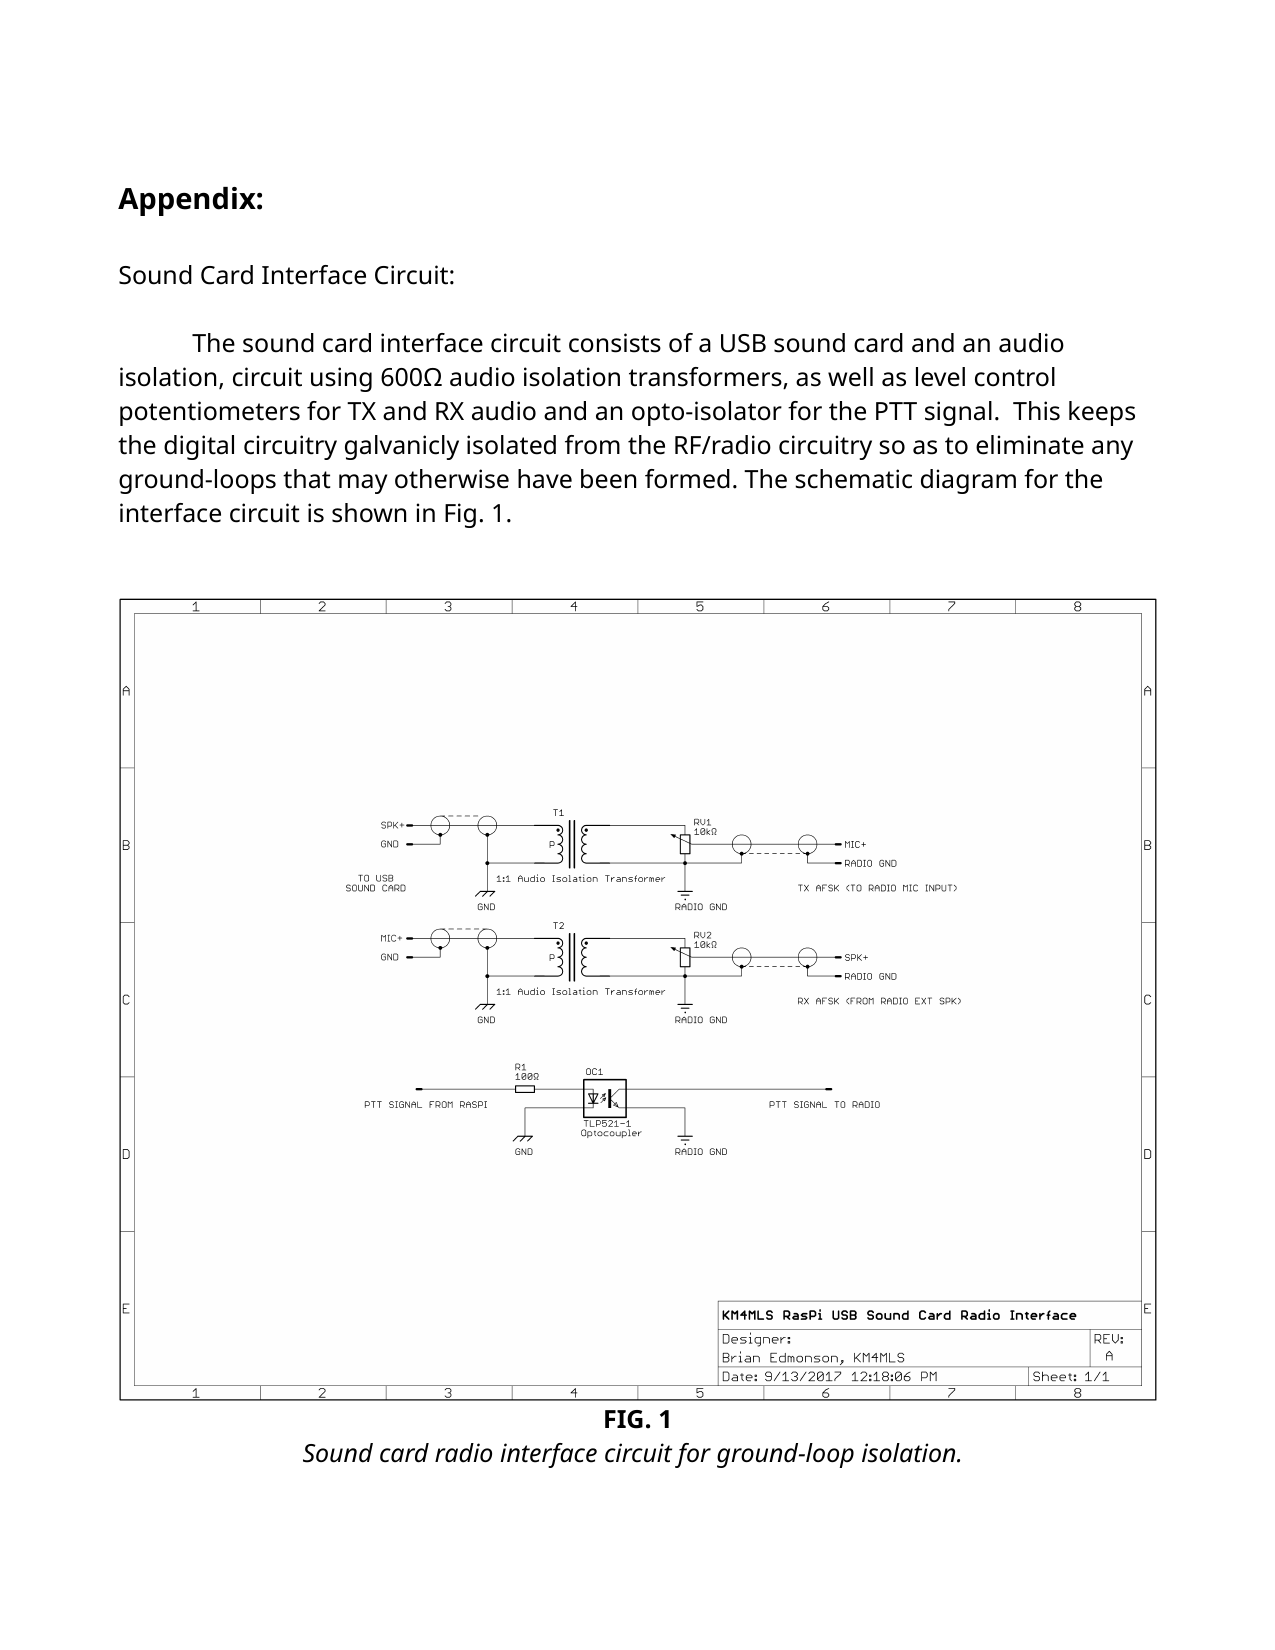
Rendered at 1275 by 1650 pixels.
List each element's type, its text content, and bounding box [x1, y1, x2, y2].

text The sound card interface circuit consists of a USB sound card and an audio isolation, circuit using 600Ω audio isolation transformers, as well as level control potentiometers for TX and RX audio and an opto-isolator for the PTT signal. This keeps the digital circuitry galvanicly isolated from the RF/radio circuitry so as to eliminate any ground-loops that may otherwise have been formed. The schematic diagram for the interface circuit is shown in Fig. 1. [118, 326, 1157, 530]
text FIG. 1 [118, 1402, 1157, 1436]
picture [118, 598, 1157, 1402]
text Appendix: [118, 178, 1157, 218]
text Sound card radio interface circuit for ground-loop isolation. [118, 1436, 1157, 1470]
text Sound Card Interface Circuit: [118, 257, 1157, 292]
